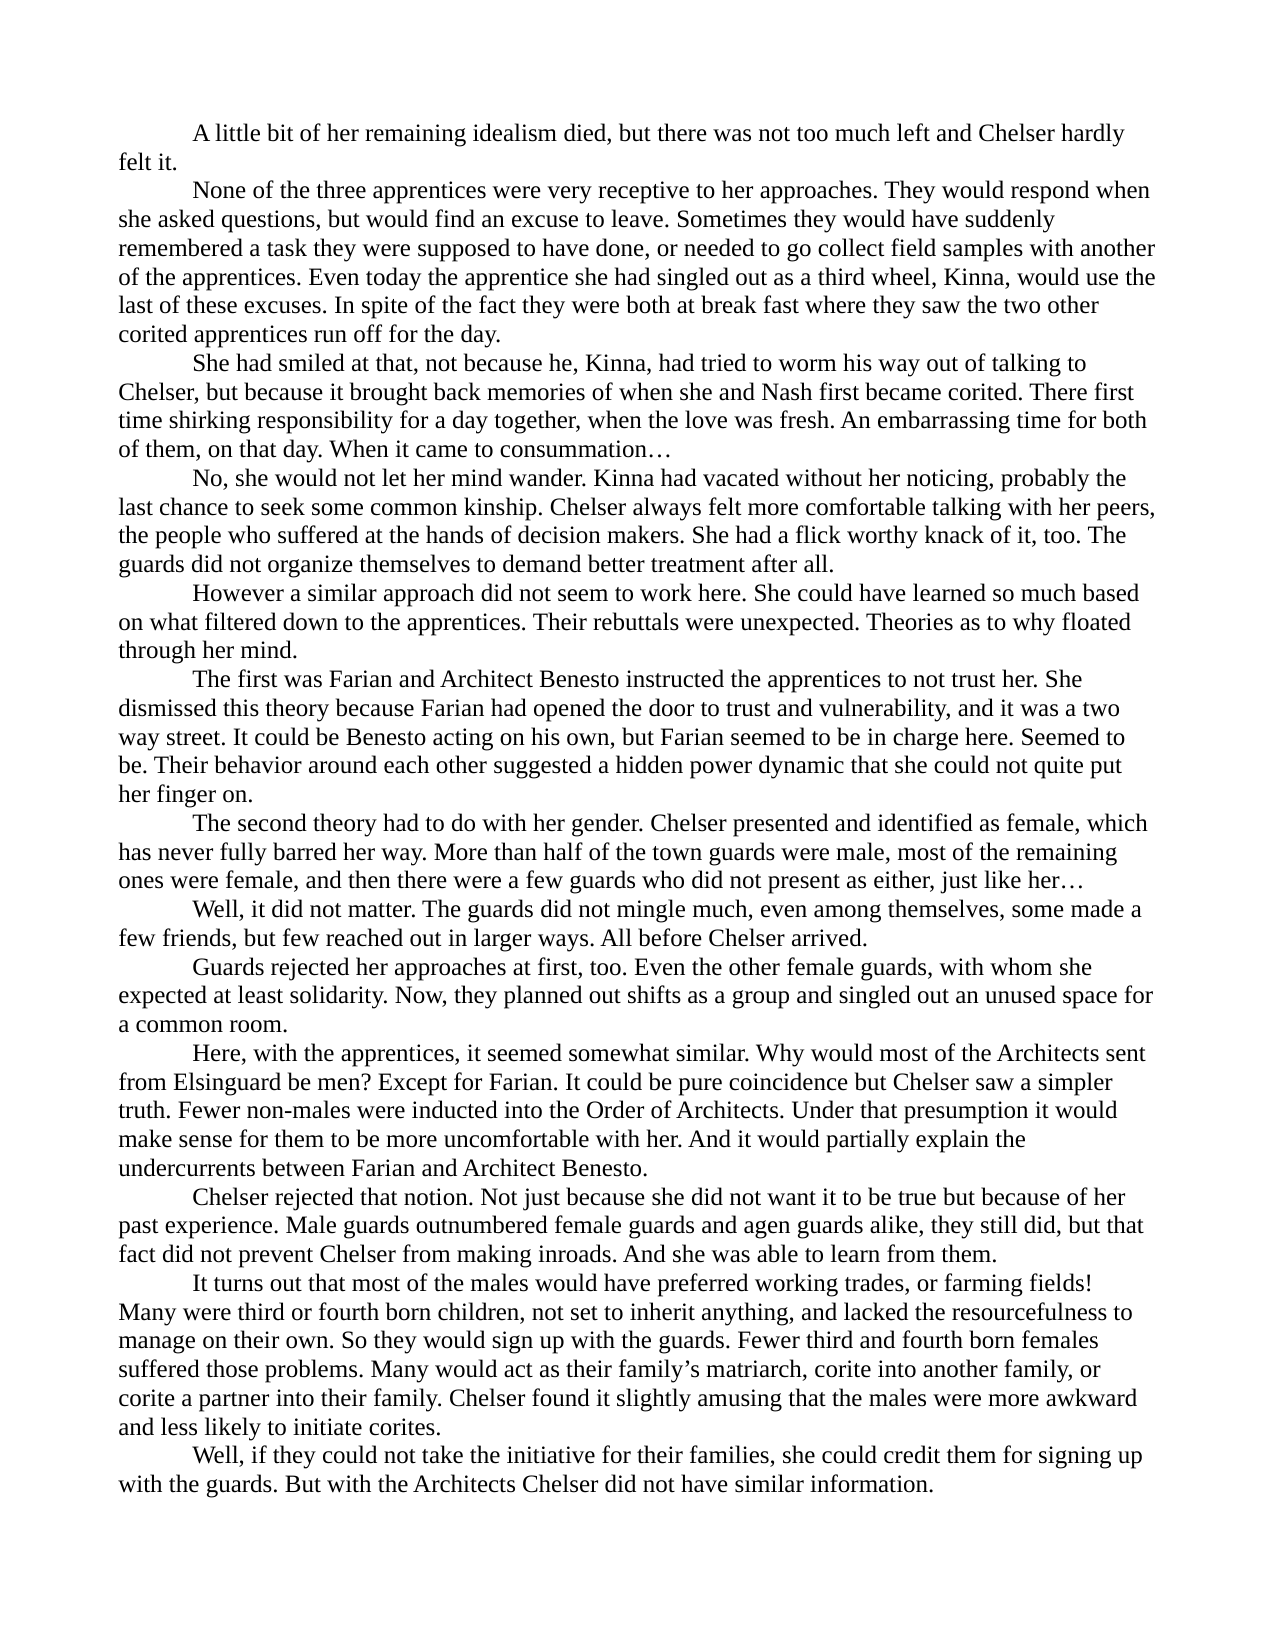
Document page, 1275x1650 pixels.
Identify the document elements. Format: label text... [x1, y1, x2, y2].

text Guards rejected her approaches at first, too. Even the other female guards, with whom she expected at least solidarity. Now, they planned out shifts as a group and singled out an unused space for a common room. [118, 952, 1157, 1038]
text The first was Farian and Architect Benesto instructed the apprentices to not trust her. She dismissed this theory because Farian had opened the door to trust and vulnerability, and it was a two way street. It could be Benesto acting on his own, but Farian seemed to be in charge here. Seemed to be. Their behavior around each other suggested a hidden power dynamic that she could not quite put her finger on. [118, 664, 1157, 808]
text No, she would not let her mind wander. Kinna had vacated without her noticing, probably the last chance to seek some common kinship. Chelser always felt more comfortable talking with her peers, the people who suffered at the hands of decision makers. She had a flick worthy knack of it, too. The guards did not organize themselves to demand better treatment after all. [118, 463, 1157, 578]
text It turns out that most of the males would have preferred working trades, or farming fields! Many were third or fourth born children, not set to inherit anything, and lacked the resourcefulness to manage on their own. So they would sign up with the guards. Fewer third and fourth born females suffered those problems. Many would act as their family’s matriarch, corite into another family, or corite a partner into their family. Chelser found it slightly amusing that the males were more awkward and less likely to initiate corites. [118, 1268, 1157, 1441]
text However a similar approach did not seem to work here. She could have learned so much based on what filtered down to the apprentices. Their rebuttals were unexpected. Theories as to why floated through her mind. [118, 578, 1157, 664]
text A little bit of her remaining idealism died, but there was not too much left and Chelser hardly felt it. [118, 118, 1157, 176]
text Chelser rejected that notion. Not just because she did not want it to be true but because of her past experience. Male guards outnumbered female guards and agen guards alike, they still did, but that fact did not prevent Chelser from making inroads. And she was able to learn from them. [118, 1182, 1157, 1268]
text Here, with the apprentices, it seemed somewhat similar. Why would most of the Architects sent from Elsinguard be men? Except for Farian. It could be pure coincidence but Chelser saw a simpler truth. Fewer non-males were inducted into the Order of Architects. Under that presumption it would make sense for them to be more uncomfortable with her. And it would partially explain the undercurrents between Farian and Architect Benesto. [118, 1038, 1157, 1182]
text She had smiled at that, not because he, Kinna, had tried to worm his way out of talking to Chelser, but because it brought back memories of when she and Nash first became corited. There first time shirking responsibility for a day together, when the love was fresh. An embarrassing time for both of them, on that day. When it came to consummation… [118, 348, 1157, 463]
text Well, if they could not take the initiative for their families, she could credit them for signing up with the guards. But with the Architects Chelser did not have similar information. [118, 1441, 1157, 1498]
text None of the three apprentices were very receptive to her approaches. They would respond when she asked questions, but would find an excuse to leave. Sometimes they would have suddenly remembered a task they were supposed to have done, or needed to go collect field samples with another of the apprentices. Even today the apprentice she had singled out as a third wheel, Kinna, would use the last of these excuses. In spite of the fact they were both at break fast where they saw the two other corited apprentices run off for the day. [118, 176, 1157, 348]
text Well, it did not matter. The guards did not mingle much, even among themselves, some made a few friends, but few reached out in larger ways. All before Chelser arrived. [118, 894, 1157, 952]
text The second theory had to do with her gender. Chelser presented and identified as female, which has never fully barred her way. More than half of the town guards were male, most of the remaining ones were female, and then there were a few guards who did not present as either, just like her… [118, 808, 1157, 894]
